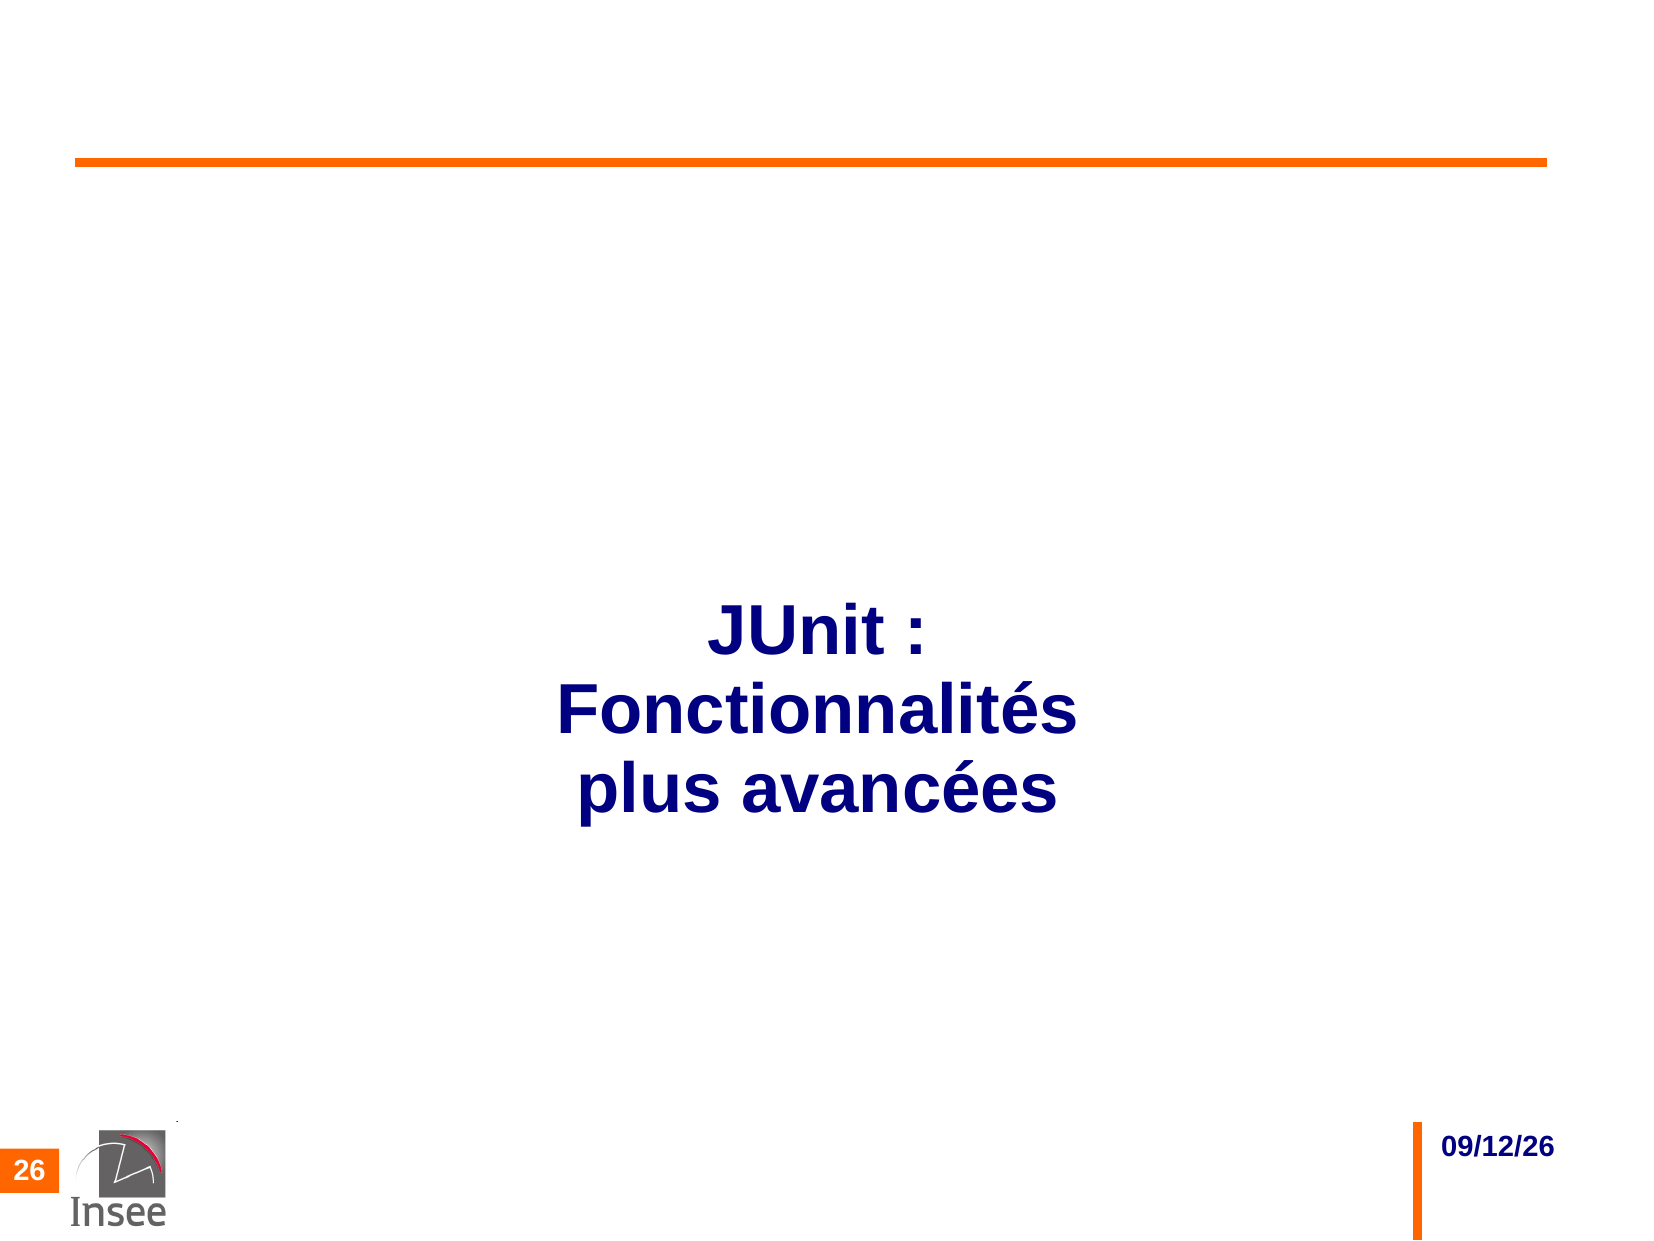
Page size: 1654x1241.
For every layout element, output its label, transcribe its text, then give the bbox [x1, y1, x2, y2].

picture [62, 1121, 178, 1241]
list JUnit : Fonctionnalités plus avancées [419, 590, 1146, 832]
